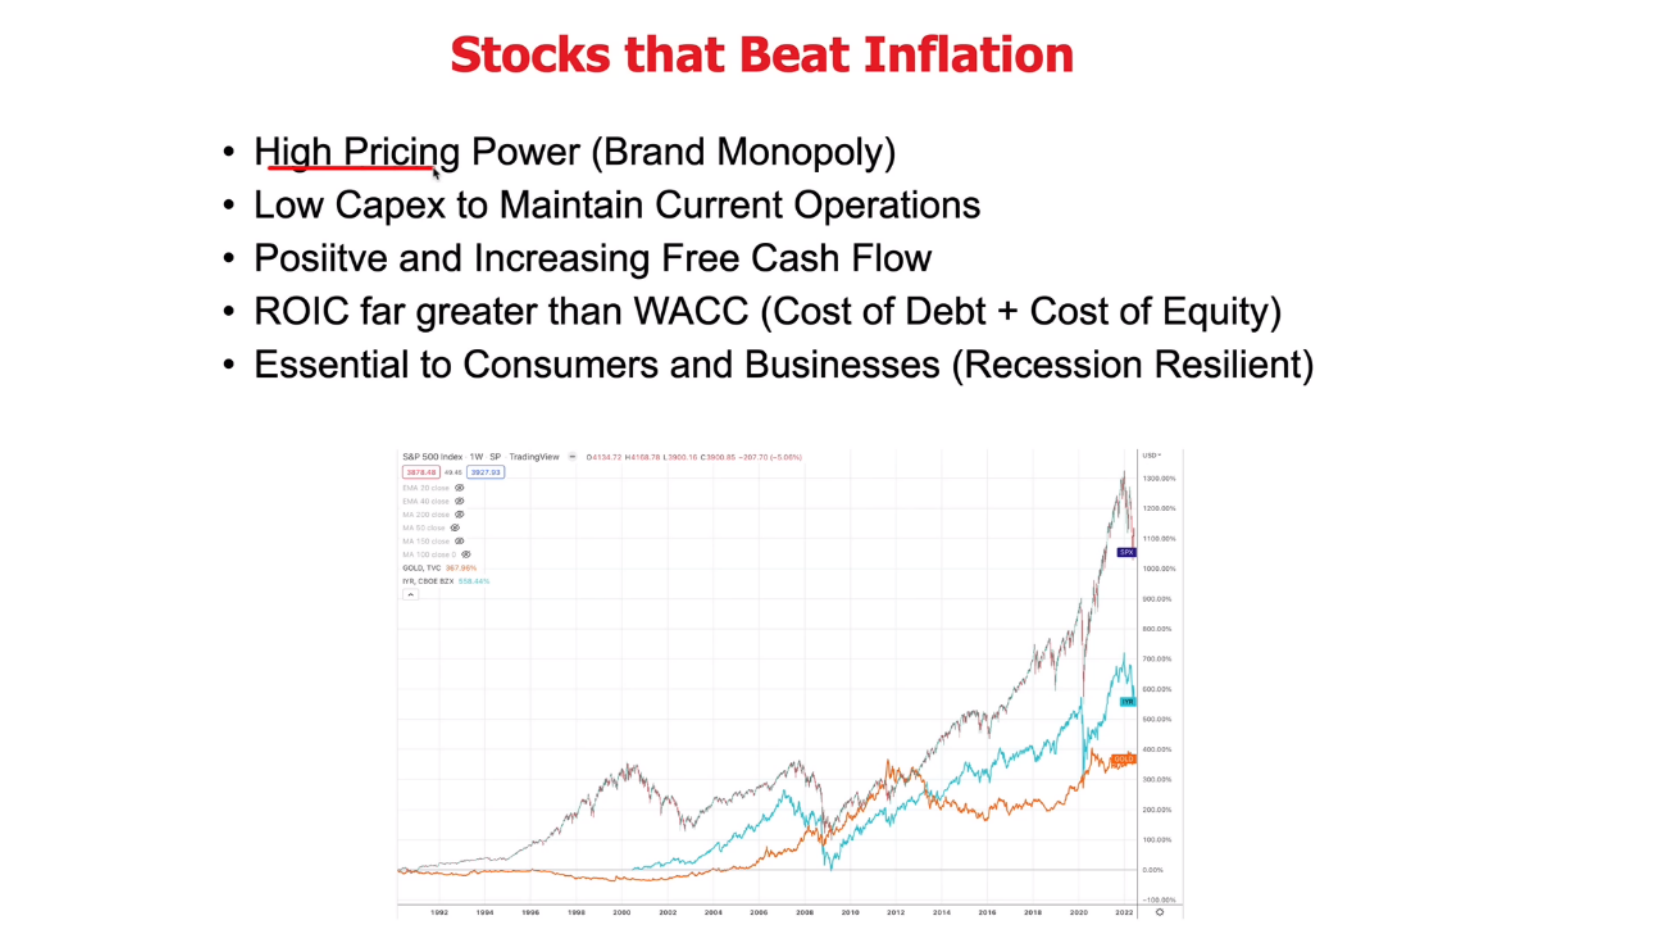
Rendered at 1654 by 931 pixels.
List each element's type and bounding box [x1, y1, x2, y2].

picture [187, 7, 1333, 931]
